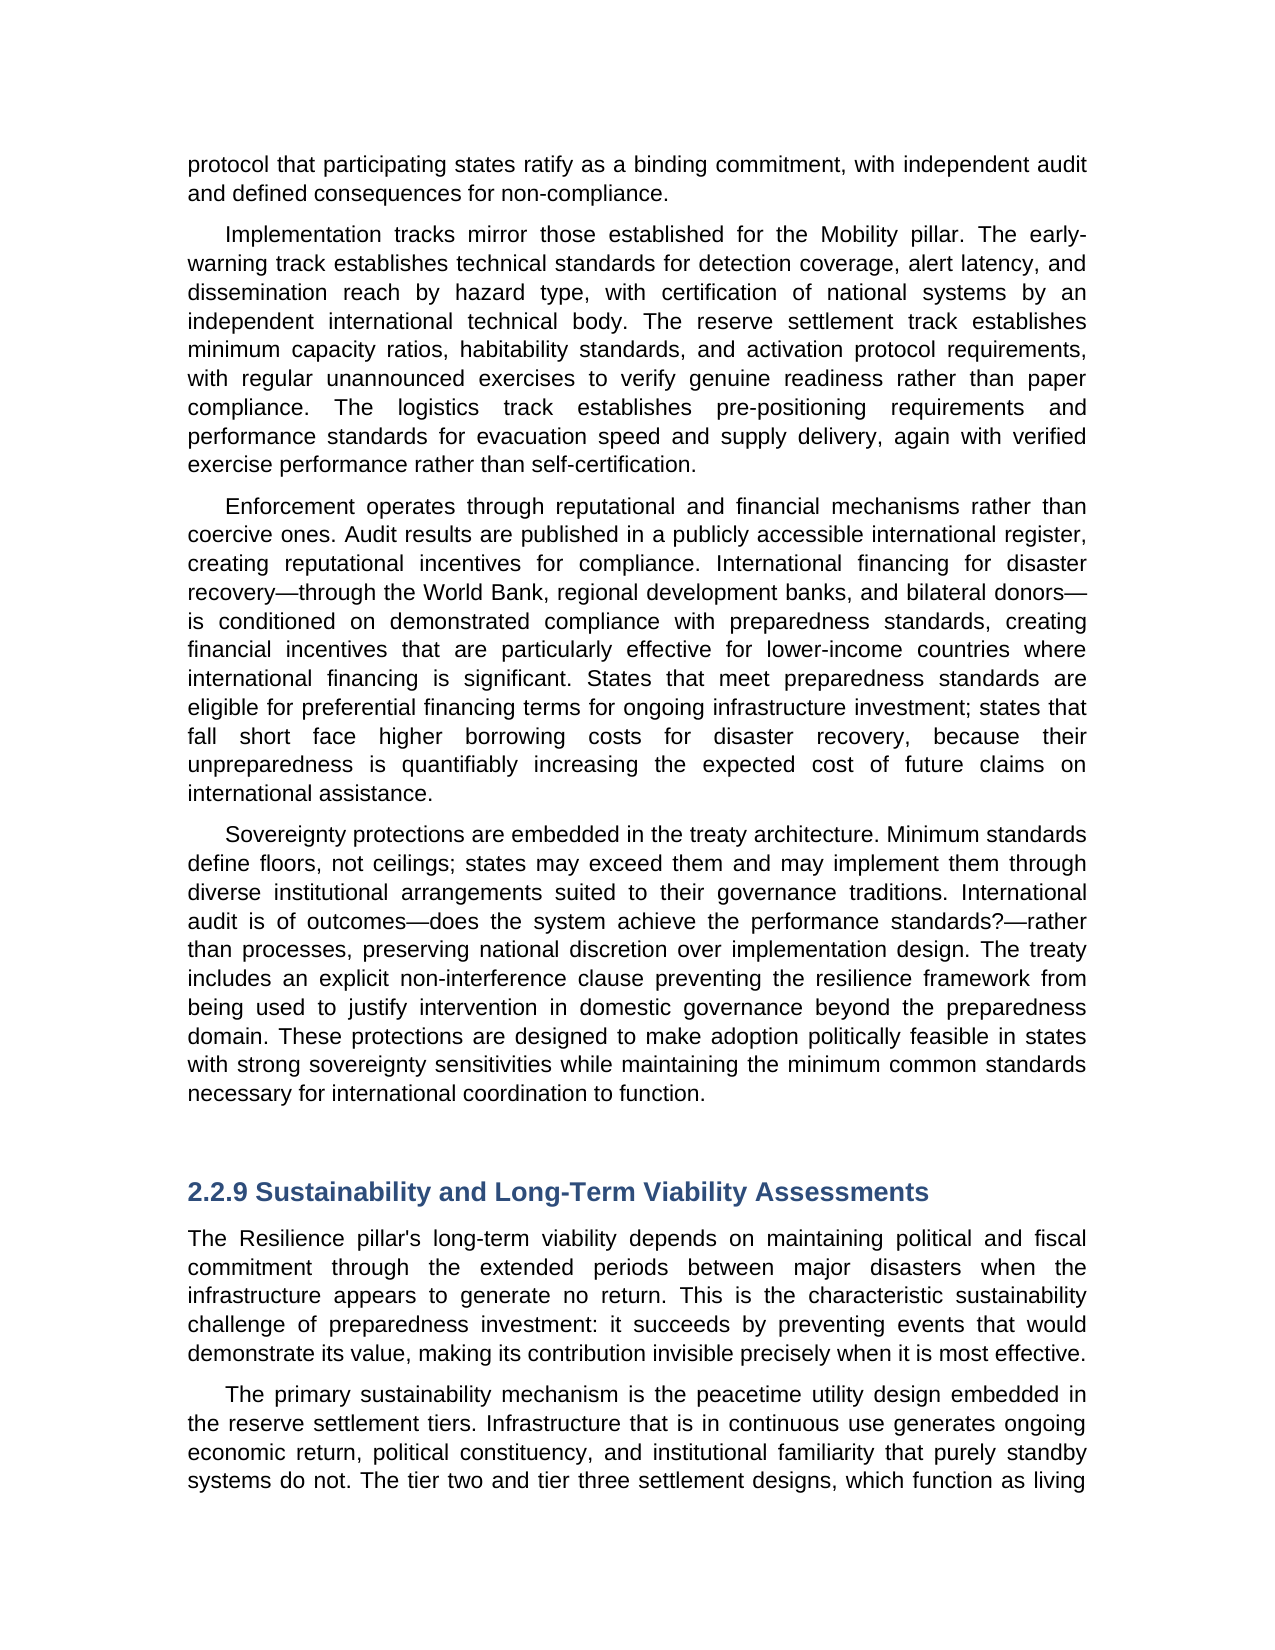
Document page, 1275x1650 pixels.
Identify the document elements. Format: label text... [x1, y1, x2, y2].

text protocol that participating states ratify as a binding commitment, with independent audit and defined consequences for non-compliance. [187, 150, 1087, 207]
text Implementation tracks mirror those established for the Mobility pillar. The early-warning track establishes technical standards for detection coverage, alert latency, and dissemination reach by hazard type, with certification of national systems by an independent international technical body. The reserve settlement track establishes minimum capacity ratios, habitability standards, and activation protocol requirements, with regular unannounced exercises to verify genuine readiness rather than paper compliance. The logistics track establishes pre-positioning requirements and performance standards for evacuation speed and supply delivery, again with verified exercise performance rather than self-certification. [187, 220, 1087, 479]
text The primary sustainability mechanism is the peacetime utility design embedded in the reserve settlement tiers. Infrastructure that is in continuous use generates ongoing economic return, political constituency, and institutional familiarity that purely standby systems do not. The tier two and tier three settlement designs, which function as living [187, 1380, 1087, 1495]
text Enforcement operates through reputational and financial mechanisms rather than coercive ones. Audit results are published in a publicly accessible international register, creating reputational incentives for compliance. International financing for disaster recovery—through the World Bank, regional development banks, and bilateral donors—is conditioned on demonstrated compliance with preparedness standards, creating financial incentives that are particularly effective for lower-income countries where international financing is significant. States that meet preparedness standards are eligible for preferential financing terms for ongoing infrastructure investment; states that fall short face higher borrowing costs for disaster recovery, because their unpreparedness is quantifiably increasing the expected cost of future claims on international assistance. [187, 491, 1087, 807]
text Sovereignty protections are embedded in the treaty architecture. Minimum standards define floors, not ceilings; states may exceed them and may implement them through diverse institutional arrangements suited to their governance traditions. International audit is of outcomes—does the system achieve the performance standards?—rather than processes, preserving national discretion over implementation design. The treaty includes an explicit non-interference clause preventing the resilience framework from being used to justify intervention in domestic governance beyond the preparedness domain. These protections are designed to make adoption politically feasible in states with strong sovereignty sensitivities while maintaining the minimum common standards necessary for international coordination to function. [187, 820, 1087, 1107]
subtitle 2.2.9 Sustainability and Long-Term Viability Assessments [187, 1176, 1087, 1207]
text The Resilience pillar's long-term viability depends on maintaining political and fiscal commitment through the extended periods between major disasters when the infrastructure appears to generate no return. This is the characteristic sustainability challenge of preparedness investment: it succeeds by preventing events that would demonstrate its value, making its contribution invisible precisely when it is most effective. [187, 1223, 1087, 1367]
